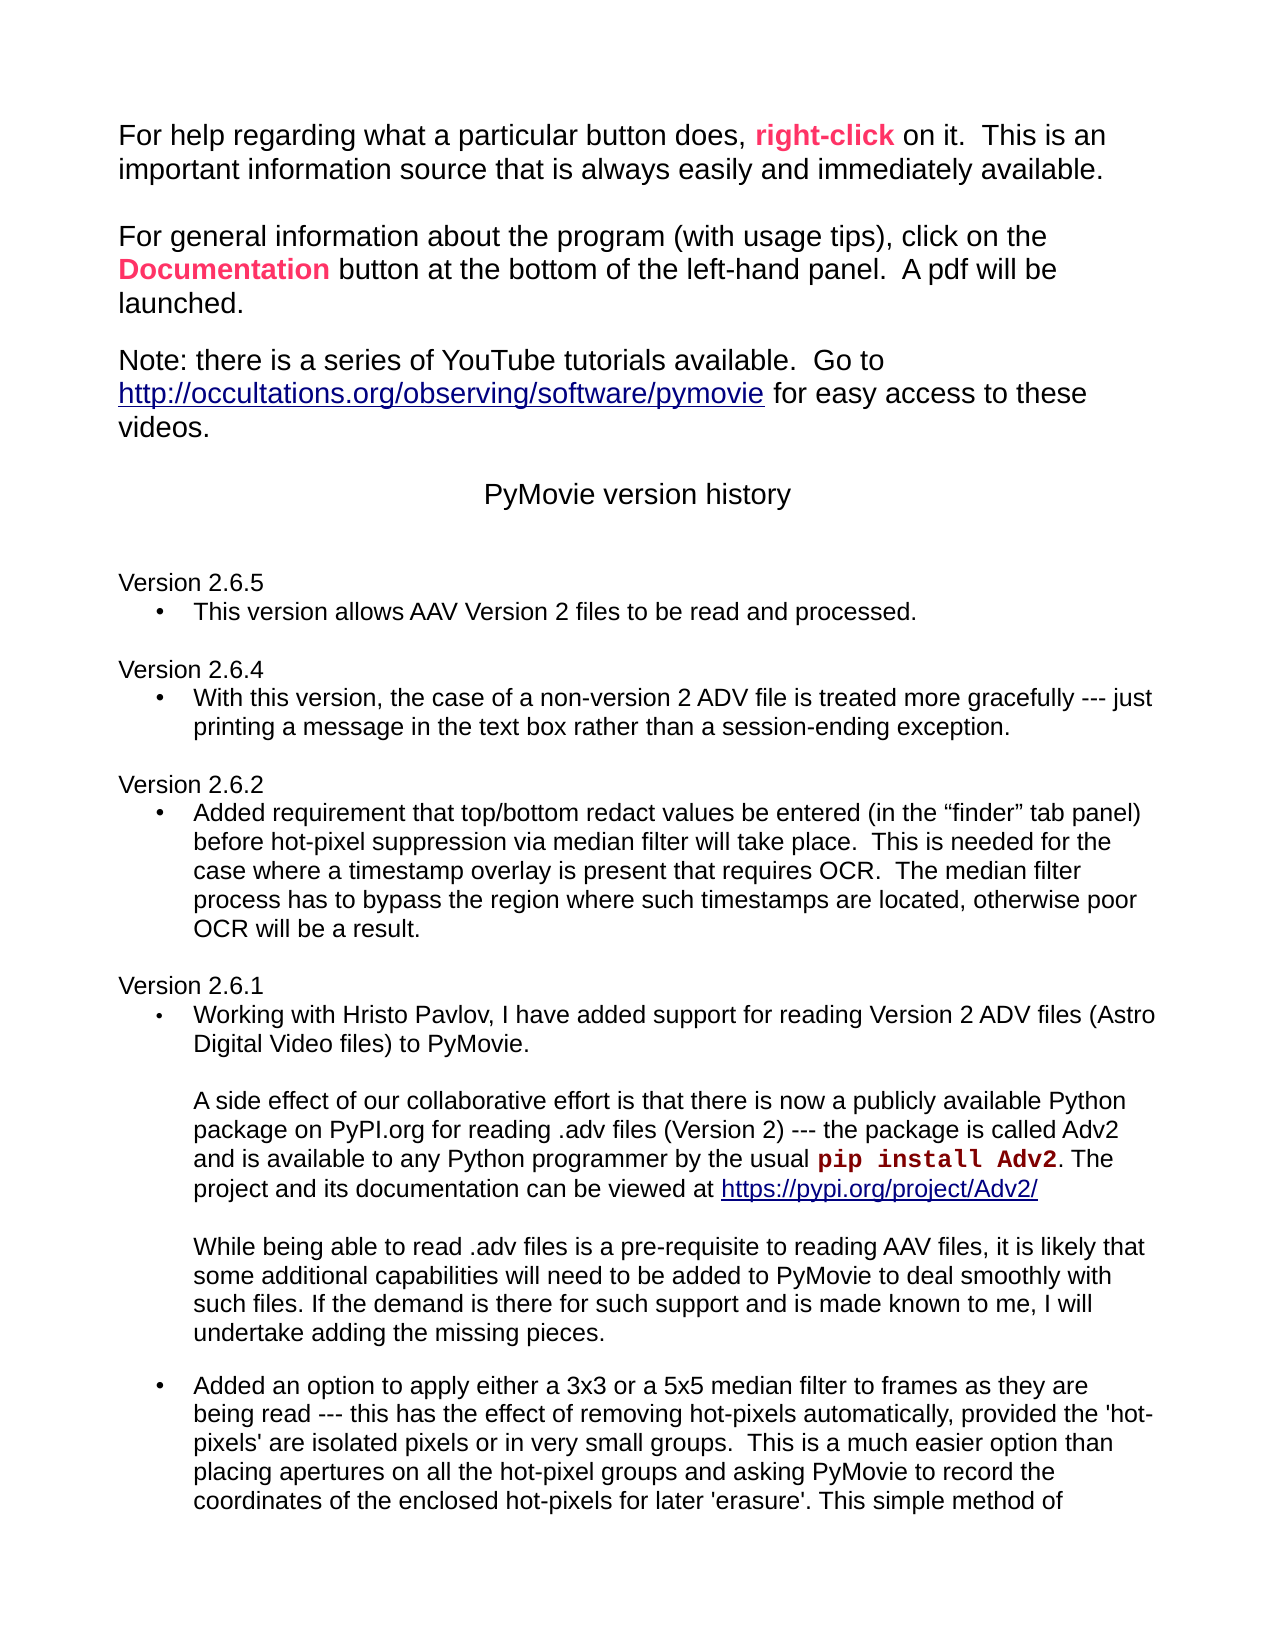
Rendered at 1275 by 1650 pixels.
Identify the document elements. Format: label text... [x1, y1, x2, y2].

list Working with Hristo Pavlov, I have added support for reading Version 2 ADV files (Astro Digital Video files) to PyMovie. A side effect of our collaborative effort is that there is now a publicly available Python package on PyPI.org for reading .adv files (Version 2) --- the package is called Adv2 and is available to any Python programmer by the usual pip install Adv2. The project and its documentation can be viewed at https://pypi.org/project/Adv2/ While being able to read .adv files is a pre-requisite to reading AAV files, it is likely that some additional capabilities will need to be added to PyMovie to deal smoothly with such files. If the demand is there for such support and is made known to me, I will undertake adding the missing pieces. [156, 1000, 1157, 1371]
text For general information about the program (with usage tips), click on the Documentation button at the bottom of the left-hand panel. A pdf will be launched. [118, 219, 1157, 319]
text Version 2.6.1 [118, 971, 1157, 1000]
text PyMovie version history [118, 477, 1157, 511]
text Version 2.6.2 [118, 770, 1157, 798]
text For help regarding what a particular button does, right-click on it. This is an important information source that is always easily and immediately available. [118, 118, 1157, 185]
list This version allows AAV Version 2 files to be read and processed. [156, 597, 1157, 654]
text Version 2.6.4 [118, 654, 1157, 683]
text Version 2.6.5 [118, 568, 1157, 597]
list Added requirement that top/bottom redact values be entered (in the “finder” tab panel) before hot-pixel suppression via median filter will take place. This is needed for the case where a timestamp overlay is present that requires OCR. The median filter process has to bypass the region where such timestamps are located, otherwise poor OCR will be a result. [156, 798, 1157, 971]
list With this version, the case of a non-version 2 ADV file is treated more gracefully --- just printing a message in the text box rather than a session-ending exception. [156, 683, 1157, 770]
text Note: there is a series of YouTube tutorials available. Go to http://occultations.org/observing/software/pymovie for easy access to these videos. [118, 343, 1157, 444]
list Added an option to apply either a 3x3 or a 5x5 median filter to frames as they are being read --- this has the effect of removing hot-pixels automatically, provided the 'hot-pixels' are isolated pixels or in very small groups. This is a much easier option than placing apertures on all the hot-pixel groups and asking PyMovie to record the coordinates of the enclosed hot-pixels for later 'erasure'. This simple method of [156, 1371, 1157, 1514]
